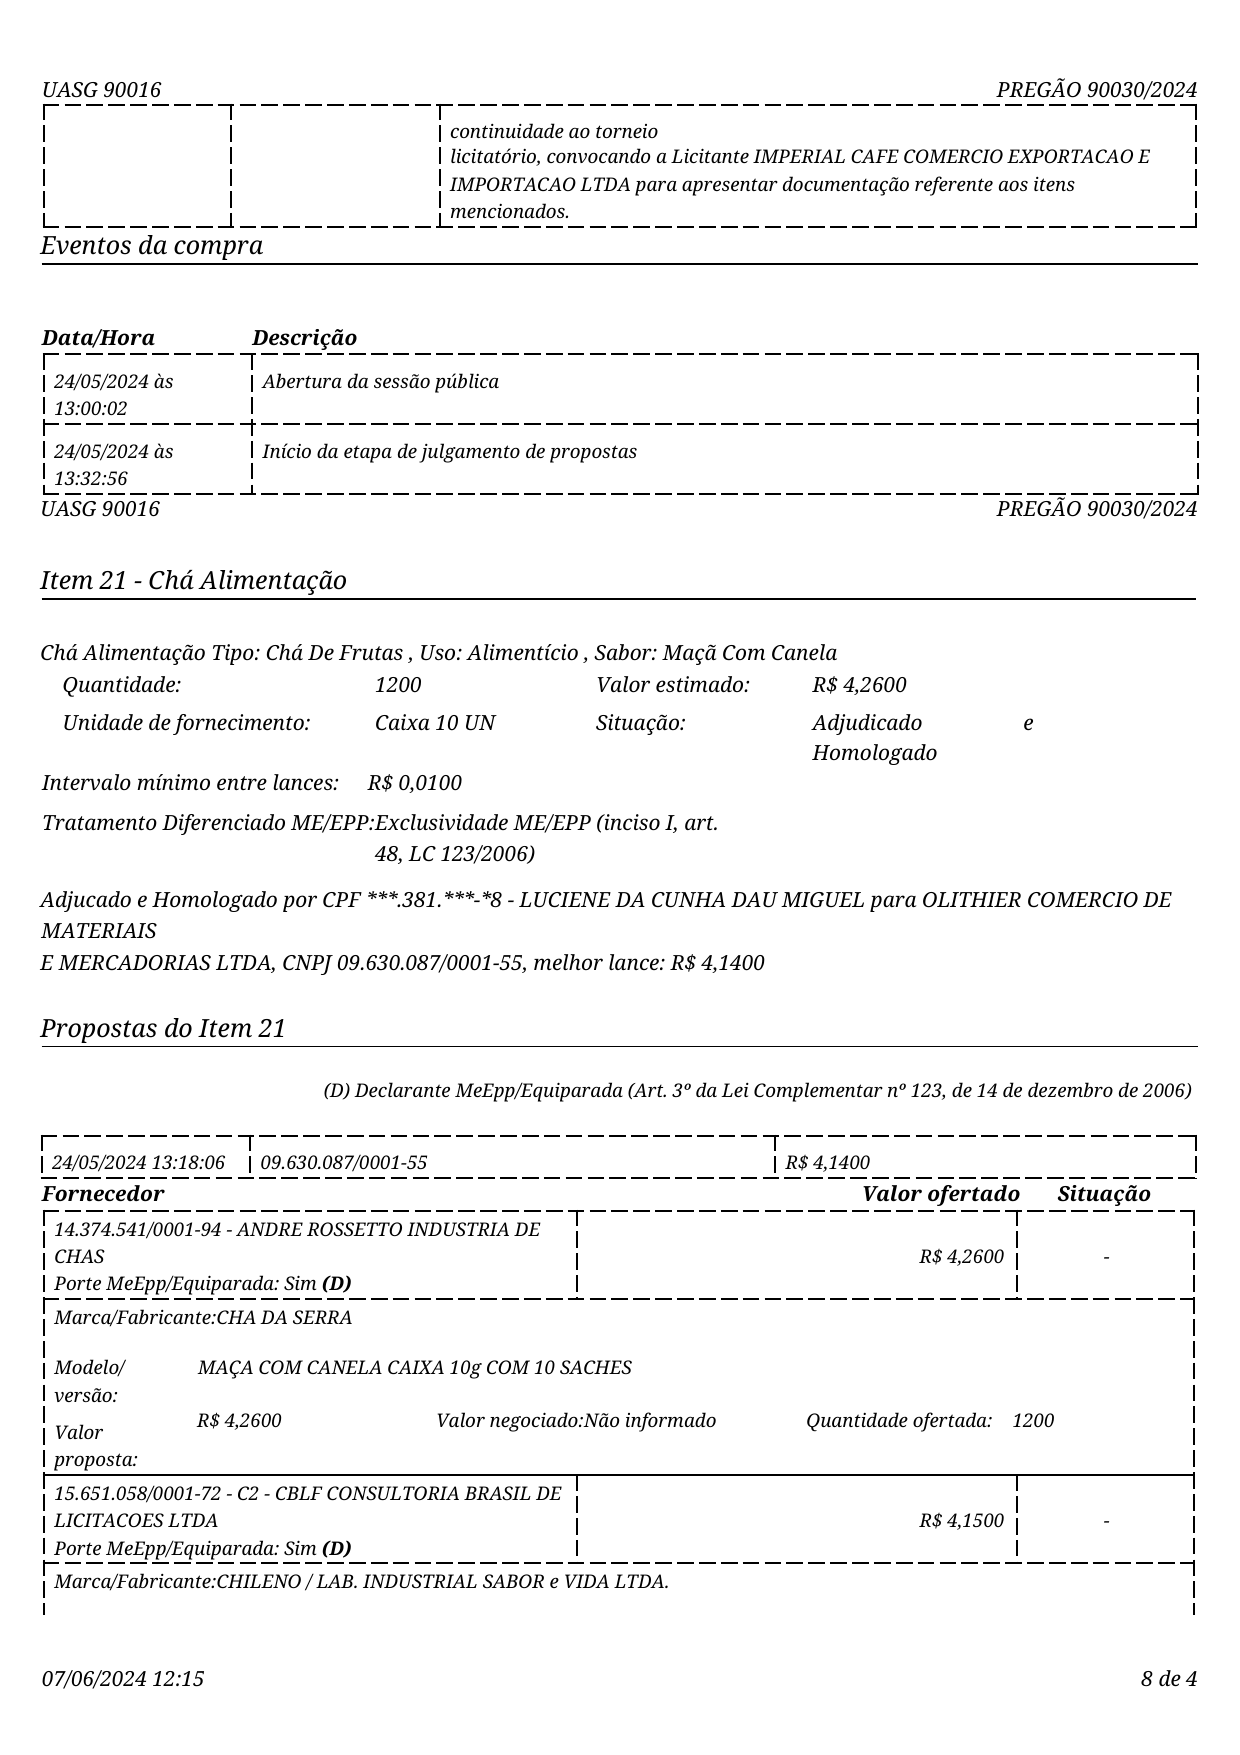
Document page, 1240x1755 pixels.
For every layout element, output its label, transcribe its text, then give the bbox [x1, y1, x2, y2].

table_header [577, 1210, 787, 1298]
table_header 09.630.087/0001-55 [250, 1135, 775, 1177]
text Fornecedor Valor ofertado Situação [42, 1179, 1200, 1207]
table_cell Marca/Fabricante: CHA DA SERRA [44, 1298, 787, 1350]
table_header 24/05/2024 13:18:06 [42, 1135, 250, 1177]
table_header R$ 4,2600 [788, 1210, 1017, 1298]
table_cell [577, 1476, 787, 1562]
table_cell Quantidade ofertada: [788, 1401, 1002, 1474]
table_header 24/05/2024 às 13:00:02 [44, 353, 252, 423]
text Eventos da compra [40, 228, 1200, 262]
text E MERCADORIAS LTDA, CNPJ 09.630.087/0001-55, melhor lance: R$ 4,1400 [40, 948, 1200, 976]
table_header R$ 4,1400 [775, 1135, 1196, 1177]
table_header Abertura da sessão pública [252, 353, 1198, 423]
table_cell 1200 [1002, 1401, 1194, 1474]
table_header R$ 4,2600 Adjudicado e Homologado [813, 670, 1036, 768]
table_cell [231, 104, 439, 226]
table_cell - [1017, 1476, 1194, 1562]
table_cell Marca/Fabricante: CHILENO / LAB. INDUSTRIAL SABOR e VIDA LTDA. [44, 1562, 787, 1615]
text Data/Hora Descrição [42, 323, 1200, 351]
text Adjucado e Homologado por CPF ***.381.***-*8 - LUCIENE DA CUNHA DAU MIGUEL para OLITHIER COMERCIO DE MATERIAIS [40, 885, 1200, 945]
text Propostas do Item 21 [40, 1010, 1200, 1044]
table_cell [44, 104, 231, 226]
text 48, LC 123/2006) [375, 839, 1200, 868]
table_cell continuidade ao torneio licitatório, convocando a Licitante IMPERIAL CAFE COMERCIO EXPORTACAO E IMPORTACAO LTDA para apresentar documentação referente aos itens mencionados. [440, 104, 1196, 226]
table_cell [788, 1298, 1194, 1350]
table_cell [788, 1350, 1194, 1401]
text UASG 90016 PREGÃO 90030/2024 [40, 494, 1200, 523]
table_cell R$ 4,1500 [788, 1476, 1017, 1562]
table_header 1200 Caixa 10 UN [375, 670, 596, 768]
table_cell Início da etapa de julgamento de propostas [252, 423, 1198, 492]
text (D) Declarante MeEpp/Equiparada (Art. 3º da Lei Complementar nº 123, de 14 de dezembro de 2006) [42, 1077, 1194, 1103]
table_header 14.374.541/0001-94 - ANDRE ROSSETTO INDUSTRIA DE CHAS Porte MeEpp/Equiparada: Sim (D) [44, 1210, 577, 1298]
table_header Valor estimado: Situação: [596, 670, 812, 768]
table_cell R$ 4,2600 Valor negociado: Não informado [186, 1401, 787, 1474]
table_cell 24/05/2024 às 13:32:56 [44, 423, 252, 492]
table_header - [1017, 1210, 1194, 1298]
table_header Quantidade: Unidade de fornecimento: [63, 670, 375, 768]
text Item 21 - Chá Alimentação [40, 563, 1200, 597]
text Intervalo mínimo entre lances: R$ 0,0100 [42, 768, 1200, 797]
text Chá Alimentação Tipo: Chá De Frutas , Uso: Alimentício , Sabor: Maçã Com Canela [40, 638, 1200, 667]
table_cell [788, 1562, 1194, 1615]
table_cell MAÇA COM CANELA CAIXA 10g COM 10 SACHES [186, 1350, 787, 1401]
text Tratamento Diferenciado ME/EPP: Exclusividade ME/EPP (inciso I, art. [42, 808, 1200, 837]
table_cell 15.651.058/0001-72 - C2 - CBLF CONSULTORIA BRASIL DE LICITACOES LTDA Porte MeEpp/Equiparada: Sim (D) [44, 1476, 577, 1562]
table_cell Modelo/versão: Valor proposta: [44, 1350, 186, 1474]
